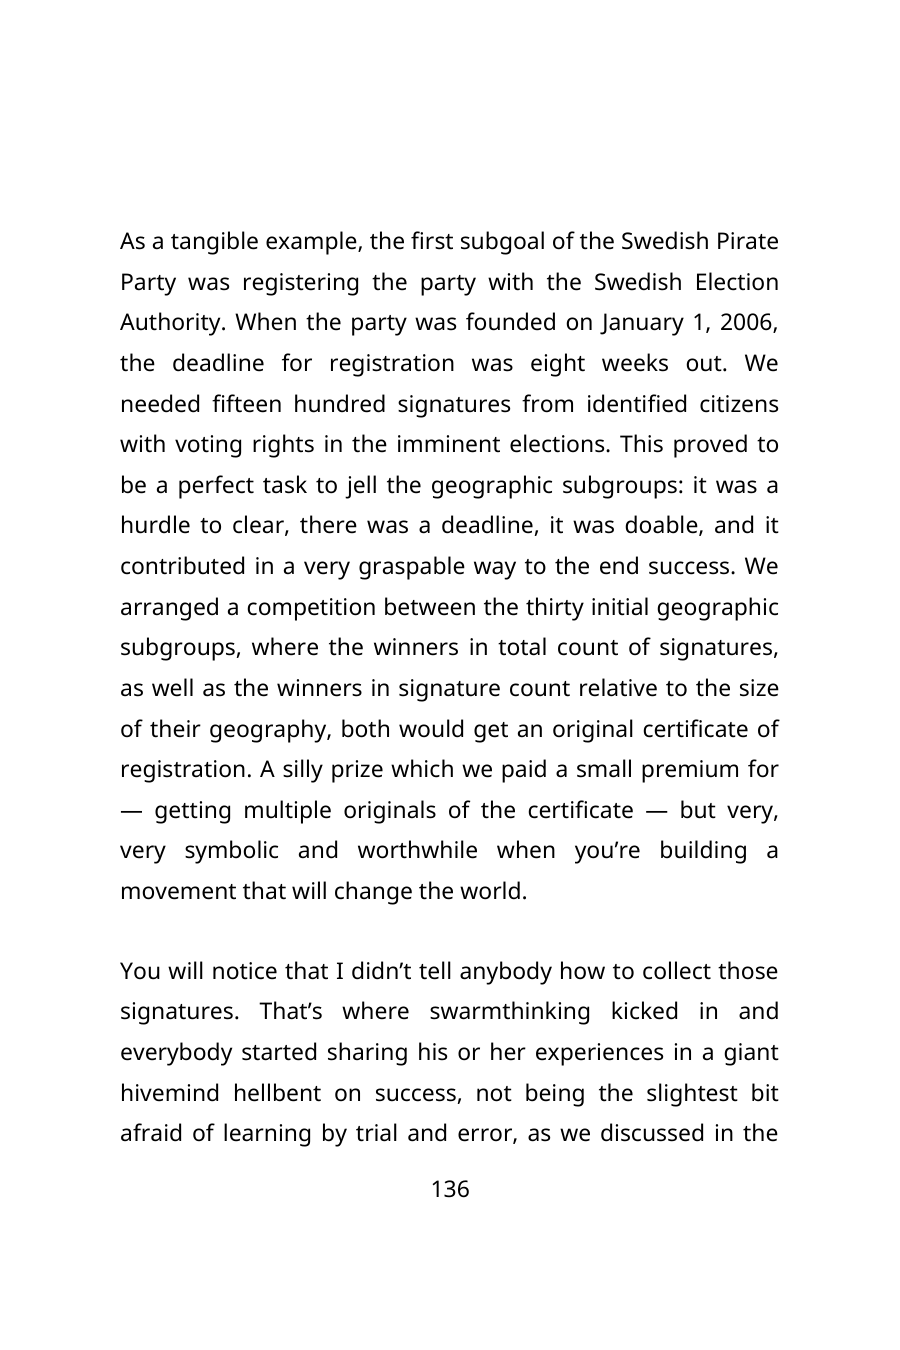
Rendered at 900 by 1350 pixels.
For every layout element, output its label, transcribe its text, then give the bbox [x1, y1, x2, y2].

text You will notice that I didn’t tell anybody how to collect those signatures. That’s where swarmthinking kicked in and everybody started sharing his or her experiences in a giant hivemind hellbent on success, not being the slightest bit afraid of learning by trial and error, as we discussed in the [120, 954, 780, 1148]
text As a tangible example, the first subgoal of the Swedish Pirate Party was registering the party with the Swedish Election Authority. When the party was founded on January 1, 2006, the deadline for registration was eight weeks out. We needed fifteen hundred signatures from identified citizens with voting rights in the imminent elections. This proved to be a perfect task to jell the geographic subgroups: it was a hurdle to clear, there was a deadline, it was doable, and it contributed in a very graspable way to the end success. We arranged a competition between the thirty initial geographic subgroups, where the winners in total count of signatures, as well as the winners in signature count relative to the size of their geography, both would get an original certificate of registration. A silly prize which we paid a small premium for — getting multiple originals of the certificate — but very, very symbolic and worthwhile when you’re building a movement that will change the world. [120, 225, 780, 906]
